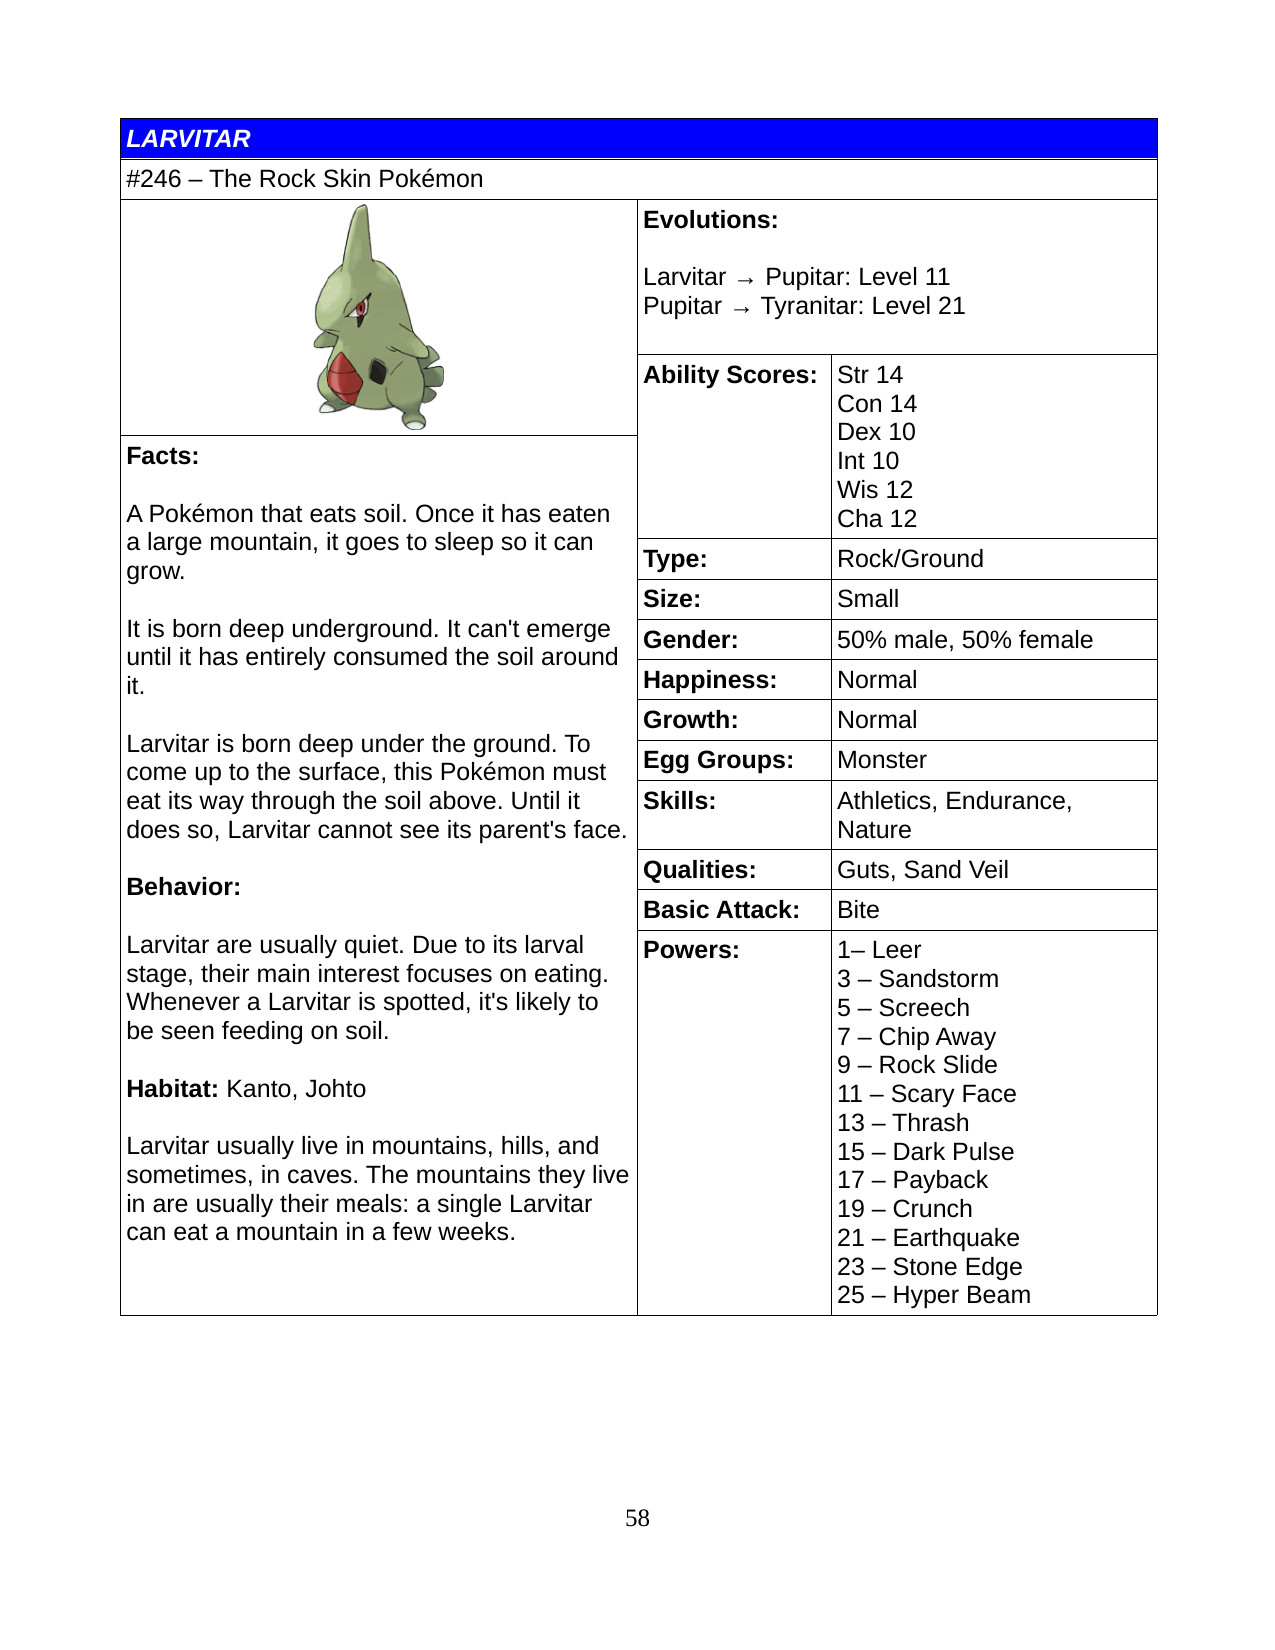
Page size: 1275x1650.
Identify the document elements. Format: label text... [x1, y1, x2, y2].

table_cell Egg Groups: [638, 741, 831, 780]
picture [313, 204, 444, 430]
table_cell Small [832, 580, 1157, 619]
table_cell Normal [832, 660, 1157, 699]
table_cell Size: [638, 580, 831, 619]
table_cell Ability Scores: [638, 355, 831, 538]
table_cell Guts, Sand Veil [832, 850, 1157, 889]
table_cell Happiness: [638, 660, 831, 699]
table_cell [121, 200, 637, 435]
table_cell Evolutions: Larvitar → Pupitar: Level 11 Pupitar → Tyranitar: Level 21 [638, 200, 1157, 354]
table_cell Gender: [638, 620, 831, 659]
table_cell Athletics, Endurance, Nature [832, 781, 1157, 849]
table_cell Qualities: [638, 850, 831, 889]
table_cell 1– Leer 3 – Sandstorm 5 – Screech 7 – Chip Away 9 – Rock Slide 11 – Scary Face 13 – Thrash 15 – Dark Pulse 17 – Payback 19 – Crunch 21 – Earthquake 23 – Stone Edge 25 – Hyper Beam [832, 931, 1157, 1315]
table_cell Powers: [638, 931, 831, 1315]
table_cell Facts: A Pokémon that eats soil. Once it has eaten a large mountain, it goes to sleep so it can grow. It is born deep underground. It can't emerge until it has entirely consumed the soil around it. Larvitar is born deep under the ground. To come up to the surface, this Pokémon must eat its way through the soil above. Until it does so, Larvitar cannot see its parent's face. Behavior: Larvitar are usually quiet. Due to its larval stage, their main interest focuses on eating. Whenever a Larvitar is spotted, it's likely to be seen feeding on soil. Habitat: Kanto, Johto Larvitar usually live in mountains, hills, and sometimes, in caves. The mountains they live in are usually their meals: a single Larvitar can eat a mountain in a few weeks. [121, 436, 637, 1315]
table_cell Rock/Ground [832, 539, 1157, 578]
table_cell Type: [638, 539, 831, 578]
table_cell Basic Attack: [638, 890, 831, 930]
table_cell #246 – The Rock Skin Pokémon [121, 160, 1157, 199]
table_cell 50% male, 50% female [832, 620, 1157, 659]
table_cell Normal [832, 700, 1157, 740]
table_cell Str 14 Con 14 Dex 10 Int 10 Wis 12 Cha 12 [832, 355, 1157, 538]
table_header LARVITAR [121, 119, 1157, 158]
table_cell Skills: [638, 781, 831, 849]
table_cell Bite [832, 890, 1157, 930]
table_cell Growth: [638, 700, 831, 740]
table_cell Monster [832, 741, 1157, 780]
